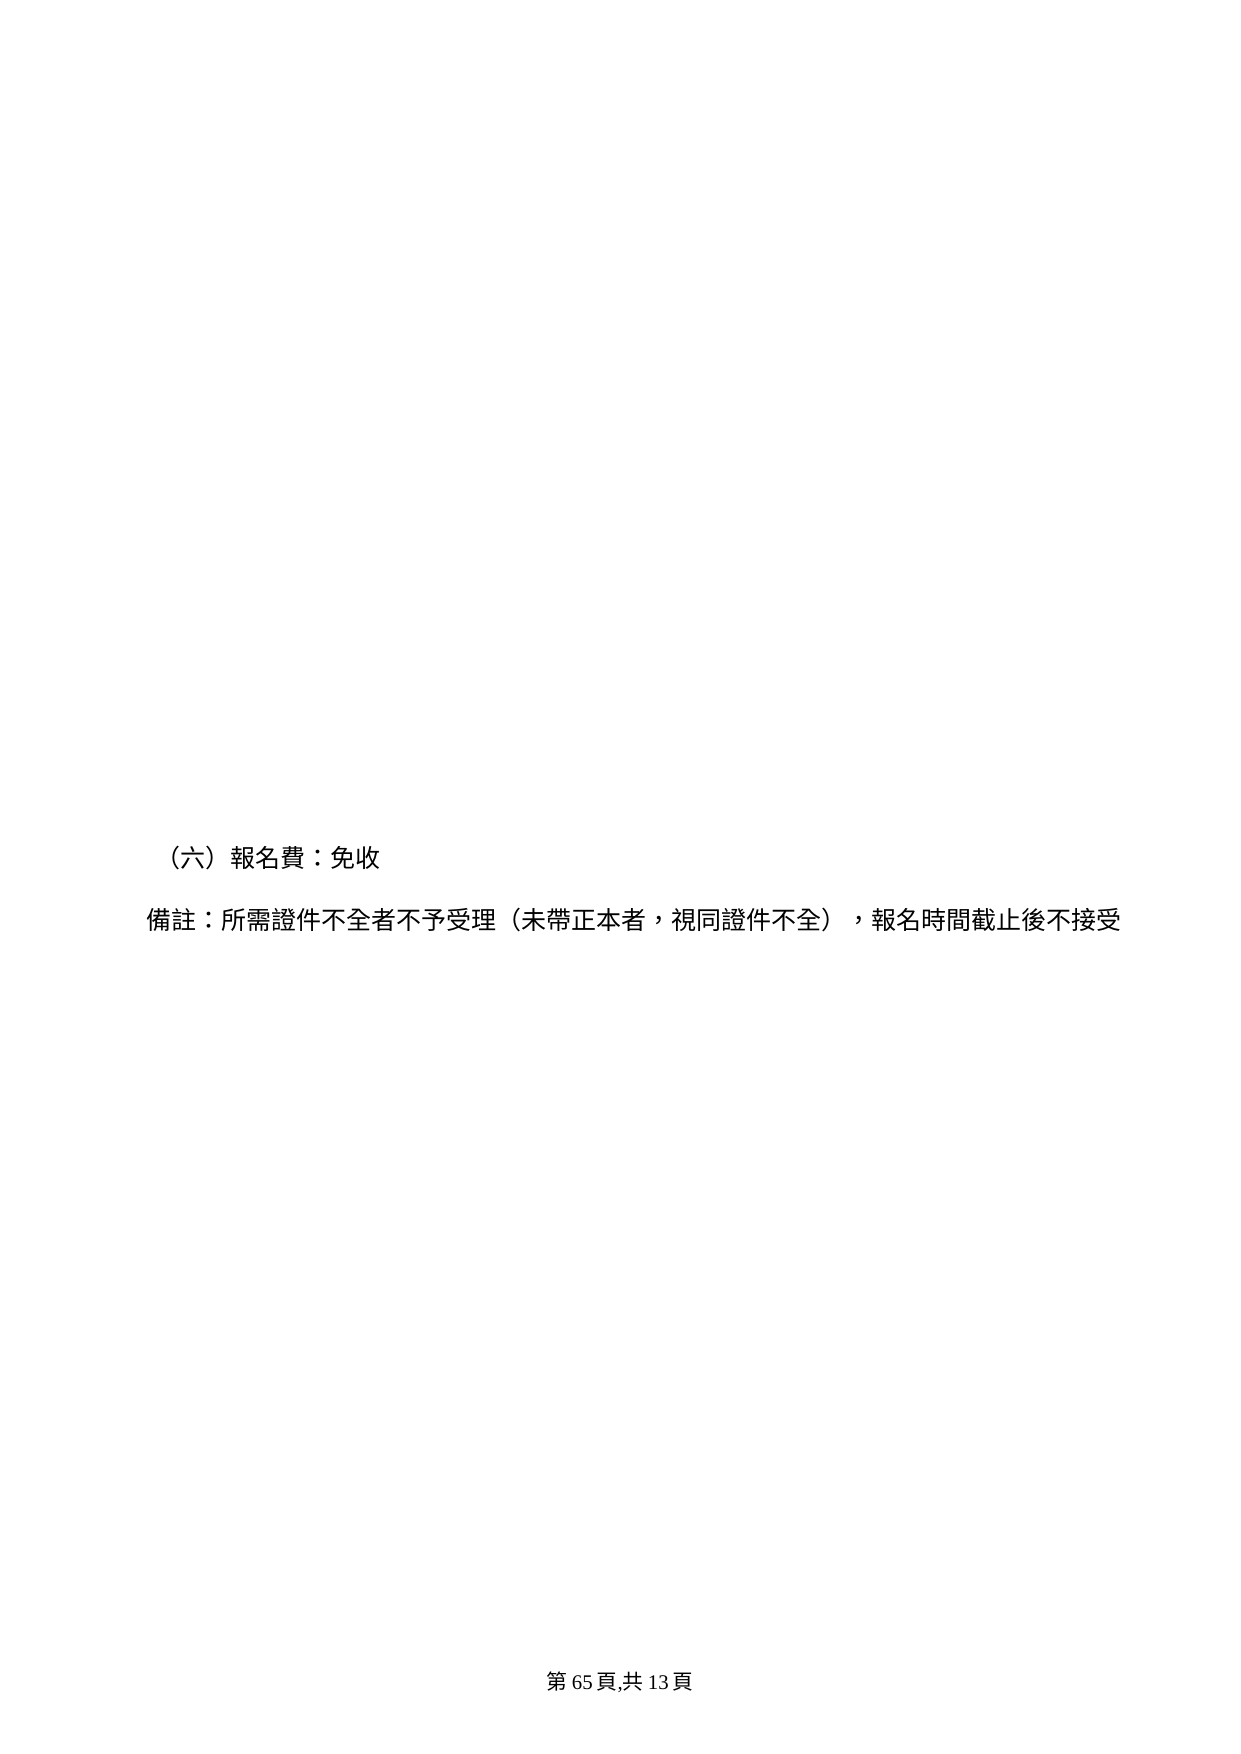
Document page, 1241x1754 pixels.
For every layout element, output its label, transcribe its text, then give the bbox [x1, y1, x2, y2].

text 備註：所需證件不全者不予受理（未帶正本者，視同證件不全），報名時間截止後不接受 [140, 877, 1122, 939]
text （六）報名費：免收 [156, 814, 1122, 877]
